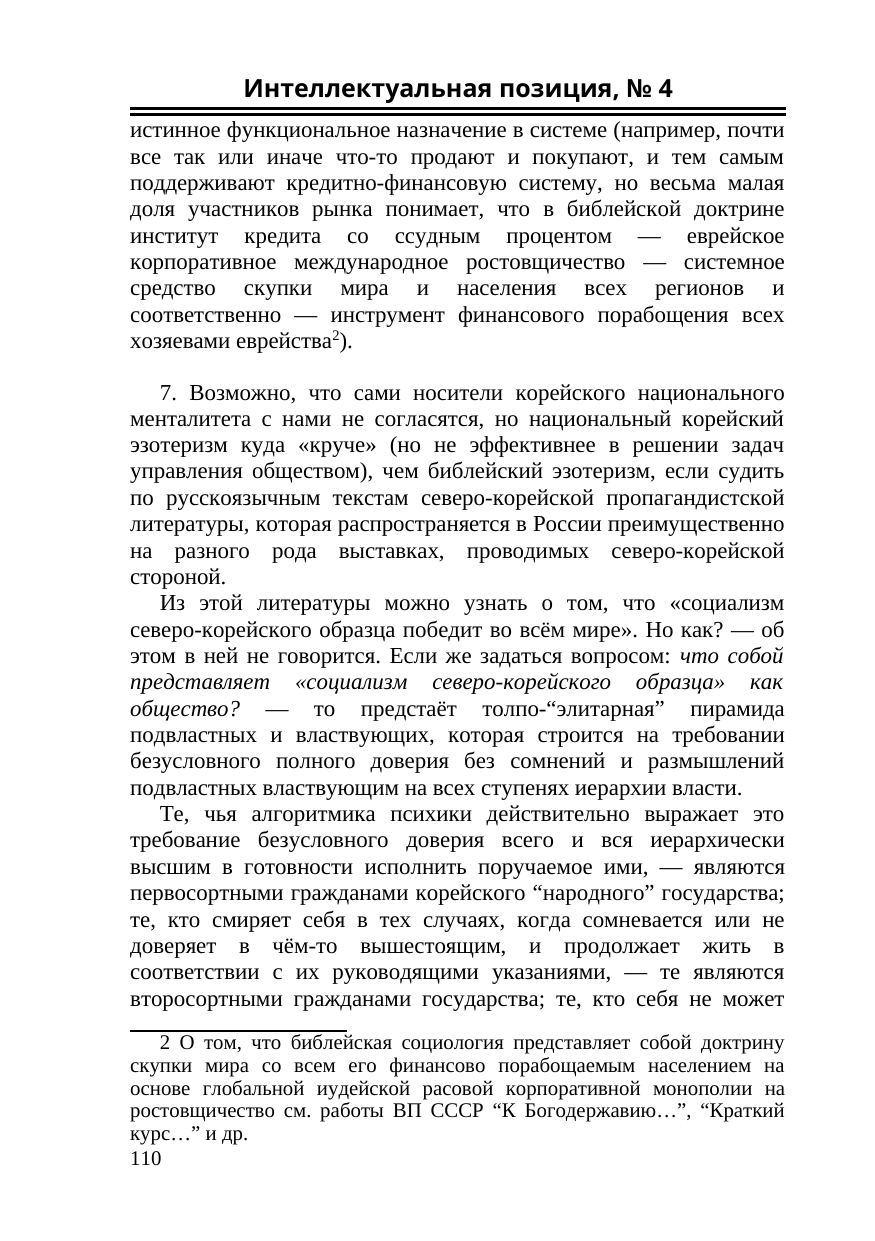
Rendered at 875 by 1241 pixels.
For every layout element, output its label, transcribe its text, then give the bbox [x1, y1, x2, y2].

text Из этой литературы можно узнать о том, что «социализм северо-корейского образца победит во всём мире». Но как? — об этом в ней не говорится. Если же задаться вопросом: что собой представляет «социализм северо-корейского образца» как общество? — то предстаёт толпо-“элитарная” пирамида подвластных и властвующих, которая строится на требовании безусловного полного доверия без сомнений и размышлений подвластных властвующим на всех ступенях иерархии власти. [130, 589, 786, 800]
text О том, что библейская социология представляет собой доктрину скупки мира со всем его финансово порабощаемым населением на основе глобальной иудейской расовой корпоративной монополии на ростовщичество см. работы ВП СССР “К Богодержавию…”, “Краткий курс…” и др. [130, 1031, 786, 1145]
text Те, чья алгоритмика психики действительно выражает это требование безусловного доверия всего и вся иерархически высшим в готовности исполнить поручаемое ими, — являются первосортными гражданами корейского “народного” государства; те, кто смиряет себя в тех случаях, когда сомневается или не доверяет в чём-то вышестоящим, и продолжает жить в соответствии с их руководящими указаниями, — те являются второсортными гражданами государства; те, кто себя не может [130, 800, 786, 1011]
text 7. Возможно, что сами носители корейского национального менталитета с нами не согласятся, но национальный корейский эзотеризм куда «круче» (но не эффективнее в решении задач управления обществом), чем библейский эзотеризм, если судить по русскоязычным текстам северо-корейской пропагандистской литературы, которая распространяется в России преимущественно на разного рода выставках, проводимых северо-корейской стороной. [130, 378, 786, 589]
text истинное функциональное назначение в системе (например, почти все так или иначе что-то продают и покупают, и тем самым поддерживают кредитно-финансовую систему, но весьма малая доля участников рынка понимает, что в библейской доктрине институт кредита со ссудным процентом — еврейское корпоративное международное ростовщичество — системное средство скупки мира и населения всех регионов и соответственно — инструмент финансового порабощения всех хозяевами еврейства). [130, 116, 786, 353]
